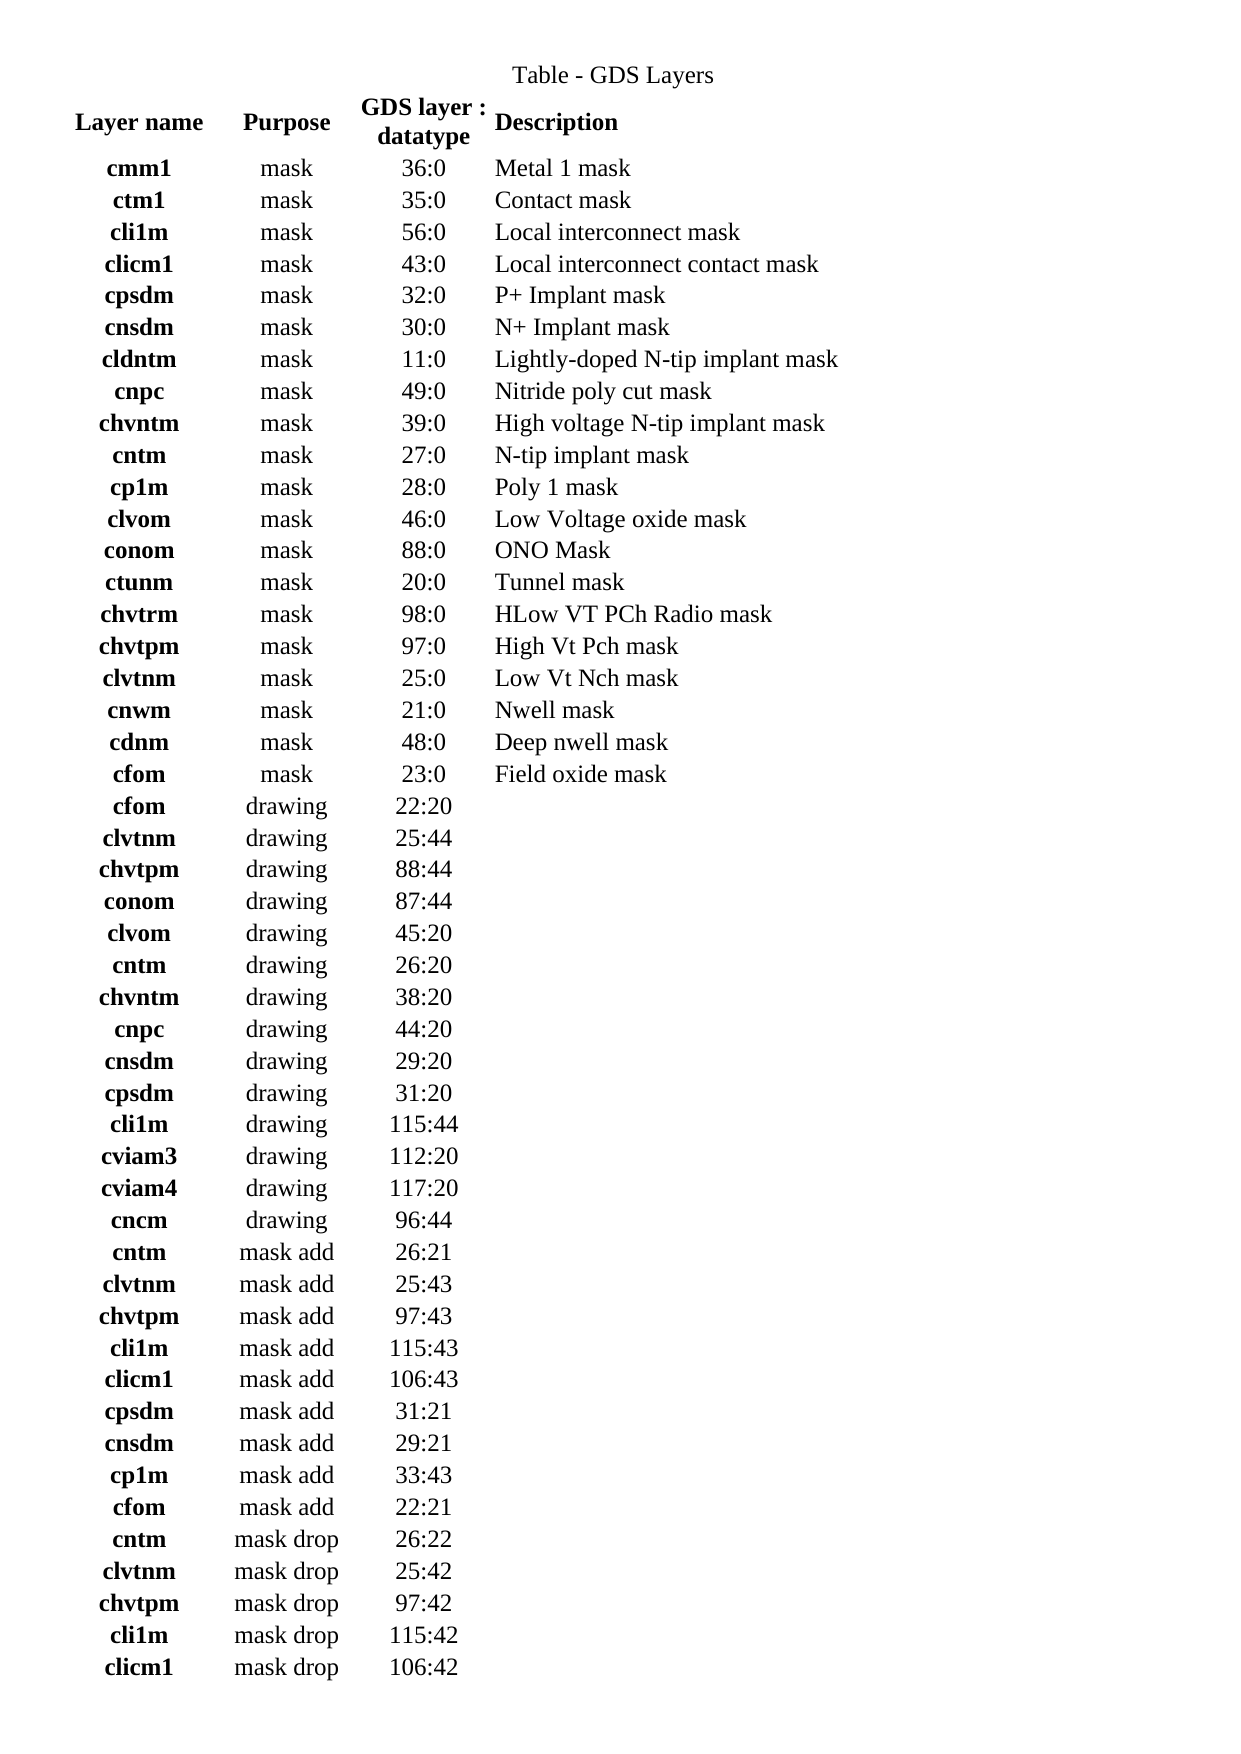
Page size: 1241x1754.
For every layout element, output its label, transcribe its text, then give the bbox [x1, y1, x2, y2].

table_cell GDS layer : datatype [354, 91, 493, 152]
table_cell [493, 1172, 1167, 1203]
table_cell mask [219, 534, 354, 566]
table_cell cli1m [59, 1108, 219, 1140]
table_cell Metal 1 mask [493, 152, 1167, 183]
table_cell Local interconnect mask [493, 215, 1167, 247]
table_cell clvtnm [59, 1268, 219, 1299]
table_cell 97:0 [354, 630, 493, 662]
table_cell drawing [219, 1012, 354, 1044]
table_cell clicm1 [59, 247, 219, 279]
table_cell [493, 853, 1167, 885]
table_cell cldntm [59, 343, 219, 375]
table_cell Low Voltage oxide mask [493, 502, 1167, 534]
table_cell [493, 1650, 1167, 1682]
table_cell [493, 1363, 1167, 1395]
table_cell HLow VT PCh Radio mask [493, 598, 1167, 630]
table_header Table - GDS Layers [59, 59, 1167, 91]
table_cell cntm [59, 1523, 219, 1554]
table_cell 25:44 [354, 821, 493, 853]
table_cell cnsdm [59, 1427, 219, 1459]
table_cell mask [219, 375, 354, 407]
table_cell cmm1 [59, 152, 219, 183]
table_cell mask [219, 725, 354, 757]
table_cell mask [219, 662, 354, 693]
table_cell 39:0 [354, 407, 493, 438]
table_cell [493, 885, 1167, 917]
table_cell 98:0 [354, 598, 493, 630]
table_cell High Vt Pch mask [493, 630, 1167, 662]
table_cell chvtpm [59, 1586, 219, 1618]
table_cell cnsdm [59, 311, 219, 343]
table_cell cntm [59, 439, 219, 470]
table_cell 106:43 [354, 1363, 493, 1395]
table_cell mask add [219, 1331, 354, 1363]
table_cell 23:0 [354, 757, 493, 789]
table_cell [493, 949, 1167, 980]
table_cell 115:44 [354, 1108, 493, 1140]
table_cell [493, 1204, 1167, 1235]
table_cell 31:20 [354, 1076, 493, 1108]
table_cell cnpc [59, 1012, 219, 1044]
table_cell mask [219, 630, 354, 662]
table_cell mask add [219, 1268, 354, 1299]
table_cell 26:22 [354, 1523, 493, 1554]
table_cell cncm [59, 1204, 219, 1235]
table_cell cnsdm [59, 1044, 219, 1076]
table_cell High voltage N-tip implant mask [493, 407, 1167, 438]
table_cell drawing [219, 789, 354, 821]
table_cell 112:20 [354, 1140, 493, 1172]
table_cell mask drop [219, 1523, 354, 1554]
table_cell cviam3 [59, 1140, 219, 1172]
table_cell [493, 821, 1167, 853]
table_cell chvtpm [59, 630, 219, 662]
table_cell Tunnel mask [493, 566, 1167, 598]
table_cell 46:0 [354, 502, 493, 534]
table_cell 21:0 [354, 694, 493, 725]
table_cell 115:42 [354, 1618, 493, 1650]
table_cell ctm1 [59, 184, 219, 215]
table_cell [493, 1523, 1167, 1554]
table_cell [493, 1108, 1167, 1140]
table_cell cli1m [59, 215, 219, 247]
table_cell conom [59, 885, 219, 917]
table_cell 22:21 [354, 1491, 493, 1522]
table_cell drawing [219, 1076, 354, 1108]
table_cell clvom [59, 502, 219, 534]
table_cell cnwm [59, 694, 219, 725]
table_cell Layer name [59, 91, 219, 152]
table_cell mask drop [219, 1554, 354, 1586]
table_cell 27:0 [354, 439, 493, 470]
table_cell Description [493, 91, 1167, 152]
table_cell 28:0 [354, 470, 493, 502]
table_cell 26:20 [354, 949, 493, 980]
table_cell Nitride poly cut mask [493, 375, 1167, 407]
table_cell 49:0 [354, 375, 493, 407]
table_cell mask [219, 247, 354, 279]
table_cell 45:20 [354, 917, 493, 948]
table_cell 22:20 [354, 789, 493, 821]
table_cell 117:20 [354, 1172, 493, 1203]
table_cell Contact mask [493, 184, 1167, 215]
table_cell Nwell mask [493, 694, 1167, 725]
table_cell drawing [219, 1204, 354, 1235]
table_cell 32:0 [354, 279, 493, 311]
table_cell [493, 1299, 1167, 1331]
table_cell 25:42 [354, 1554, 493, 1586]
table_cell cpsdm [59, 1076, 219, 1108]
table_cell N-tip implant mask [493, 439, 1167, 470]
table_cell Poly 1 mask [493, 470, 1167, 502]
table_cell drawing [219, 853, 354, 885]
table_cell 56:0 [354, 215, 493, 247]
table_cell cntm [59, 949, 219, 980]
table_cell ctunm [59, 566, 219, 598]
table_cell cviam4 [59, 1172, 219, 1203]
table_cell clvtnm [59, 662, 219, 693]
table_cell chvtrm [59, 598, 219, 630]
table_cell mask [219, 215, 354, 247]
table_cell Lightly-doped N-tip implant mask [493, 343, 1167, 375]
table_cell chvtpm [59, 1299, 219, 1331]
table_cell [493, 1618, 1167, 1650]
table_cell drawing [219, 917, 354, 948]
table_cell 26:21 [354, 1236, 493, 1267]
table_cell mask [219, 311, 354, 343]
table_cell [493, 1076, 1167, 1108]
table_cell drawing [219, 949, 354, 980]
table_cell 29:20 [354, 1044, 493, 1076]
table_cell 11:0 [354, 343, 493, 375]
table_cell cli1m [59, 1331, 219, 1363]
table_cell N+ Implant mask [493, 311, 1167, 343]
table_cell [493, 1491, 1167, 1522]
table_cell drawing [219, 1108, 354, 1140]
table_cell clicm1 [59, 1363, 219, 1395]
table_cell drawing [219, 1044, 354, 1076]
table_cell 31:21 [354, 1395, 493, 1427]
table_cell [493, 1268, 1167, 1299]
table_cell cp1m [59, 1459, 219, 1491]
table_cell chvntm [59, 980, 219, 1012]
table_cell 43:0 [354, 247, 493, 279]
table_cell mask [219, 694, 354, 725]
table_cell 38:20 [354, 980, 493, 1012]
table_cell clvom [59, 917, 219, 948]
table_cell drawing [219, 1172, 354, 1203]
table_cell clicm1 [59, 1650, 219, 1682]
table_cell 48:0 [354, 725, 493, 757]
table_cell 97:42 [354, 1586, 493, 1618]
table_cell 87:44 [354, 885, 493, 917]
table_cell mask add [219, 1395, 354, 1427]
table_cell 25:0 [354, 662, 493, 693]
table_cell cdnm [59, 725, 219, 757]
table_cell [493, 1044, 1167, 1076]
table_cell cli1m [59, 1618, 219, 1650]
table_cell mask drop [219, 1650, 354, 1682]
table_cell cfom [59, 757, 219, 789]
table_cell mask add [219, 1427, 354, 1459]
table_cell mask [219, 502, 354, 534]
table_cell chvtpm [59, 853, 219, 885]
table_cell mask [219, 470, 354, 502]
table_cell Local interconnect contact mask [493, 247, 1167, 279]
table_cell 88:44 [354, 853, 493, 885]
table_cell 115:43 [354, 1331, 493, 1363]
table_cell mask drop [219, 1586, 354, 1618]
table_cell 35:0 [354, 184, 493, 215]
table_cell Deep nwell mask [493, 725, 1167, 757]
table_cell mask add [219, 1491, 354, 1522]
table_cell mask add [219, 1299, 354, 1331]
table_cell P+ Implant mask [493, 279, 1167, 311]
table_cell [493, 1140, 1167, 1172]
table_cell mask [219, 598, 354, 630]
table_cell [493, 1395, 1167, 1427]
table_cell [493, 1459, 1167, 1491]
table_cell [493, 1427, 1167, 1459]
table_cell mask drop [219, 1618, 354, 1650]
table_cell mask [219, 343, 354, 375]
table_cell [493, 1554, 1167, 1586]
table_cell drawing [219, 885, 354, 917]
table_cell mask [219, 566, 354, 598]
table_cell mask [219, 152, 354, 183]
table_cell mask add [219, 1236, 354, 1267]
table_cell cp1m [59, 470, 219, 502]
table_cell mask add [219, 1363, 354, 1395]
table_cell drawing [219, 1140, 354, 1172]
table_cell 33:43 [354, 1459, 493, 1491]
table_cell 20:0 [354, 566, 493, 598]
table_cell conom [59, 534, 219, 566]
table_cell Low Vt Nch mask [493, 662, 1167, 693]
table_cell cpsdm [59, 1395, 219, 1427]
table_cell drawing [219, 821, 354, 853]
table_cell cnpc [59, 375, 219, 407]
table_cell mask add [219, 1459, 354, 1491]
table_cell [493, 980, 1167, 1012]
table_cell 97:43 [354, 1299, 493, 1331]
table_cell clvtnm [59, 1554, 219, 1586]
table_cell cfom [59, 1491, 219, 1522]
table_cell mask [219, 184, 354, 215]
table_cell 25:43 [354, 1268, 493, 1299]
table_cell cpsdm [59, 279, 219, 311]
table_cell cntm [59, 1236, 219, 1267]
table_cell 96:44 [354, 1204, 493, 1235]
table_cell Field oxide mask [493, 757, 1167, 789]
table_cell 88:0 [354, 534, 493, 566]
table_cell 106:42 [354, 1650, 493, 1682]
table_cell [493, 1012, 1167, 1044]
table_cell [493, 1236, 1167, 1267]
table_cell drawing [219, 980, 354, 1012]
table_cell clvtnm [59, 821, 219, 853]
table_cell chvntm [59, 407, 219, 438]
table_cell 29:21 [354, 1427, 493, 1459]
table_cell [493, 789, 1167, 821]
table_cell 36:0 [354, 152, 493, 183]
table_cell mask [219, 757, 354, 789]
table_cell cfom [59, 789, 219, 821]
table_cell 44:20 [354, 1012, 493, 1044]
table_cell [493, 917, 1167, 948]
table_cell [493, 1331, 1167, 1363]
table_cell ONO Mask [493, 534, 1167, 566]
table_cell 30:0 [354, 311, 493, 343]
table_cell mask [219, 407, 354, 438]
table_cell Purpose [219, 91, 354, 152]
table_cell mask [219, 279, 354, 311]
table_cell mask [219, 439, 354, 470]
table_cell [493, 1586, 1167, 1618]
